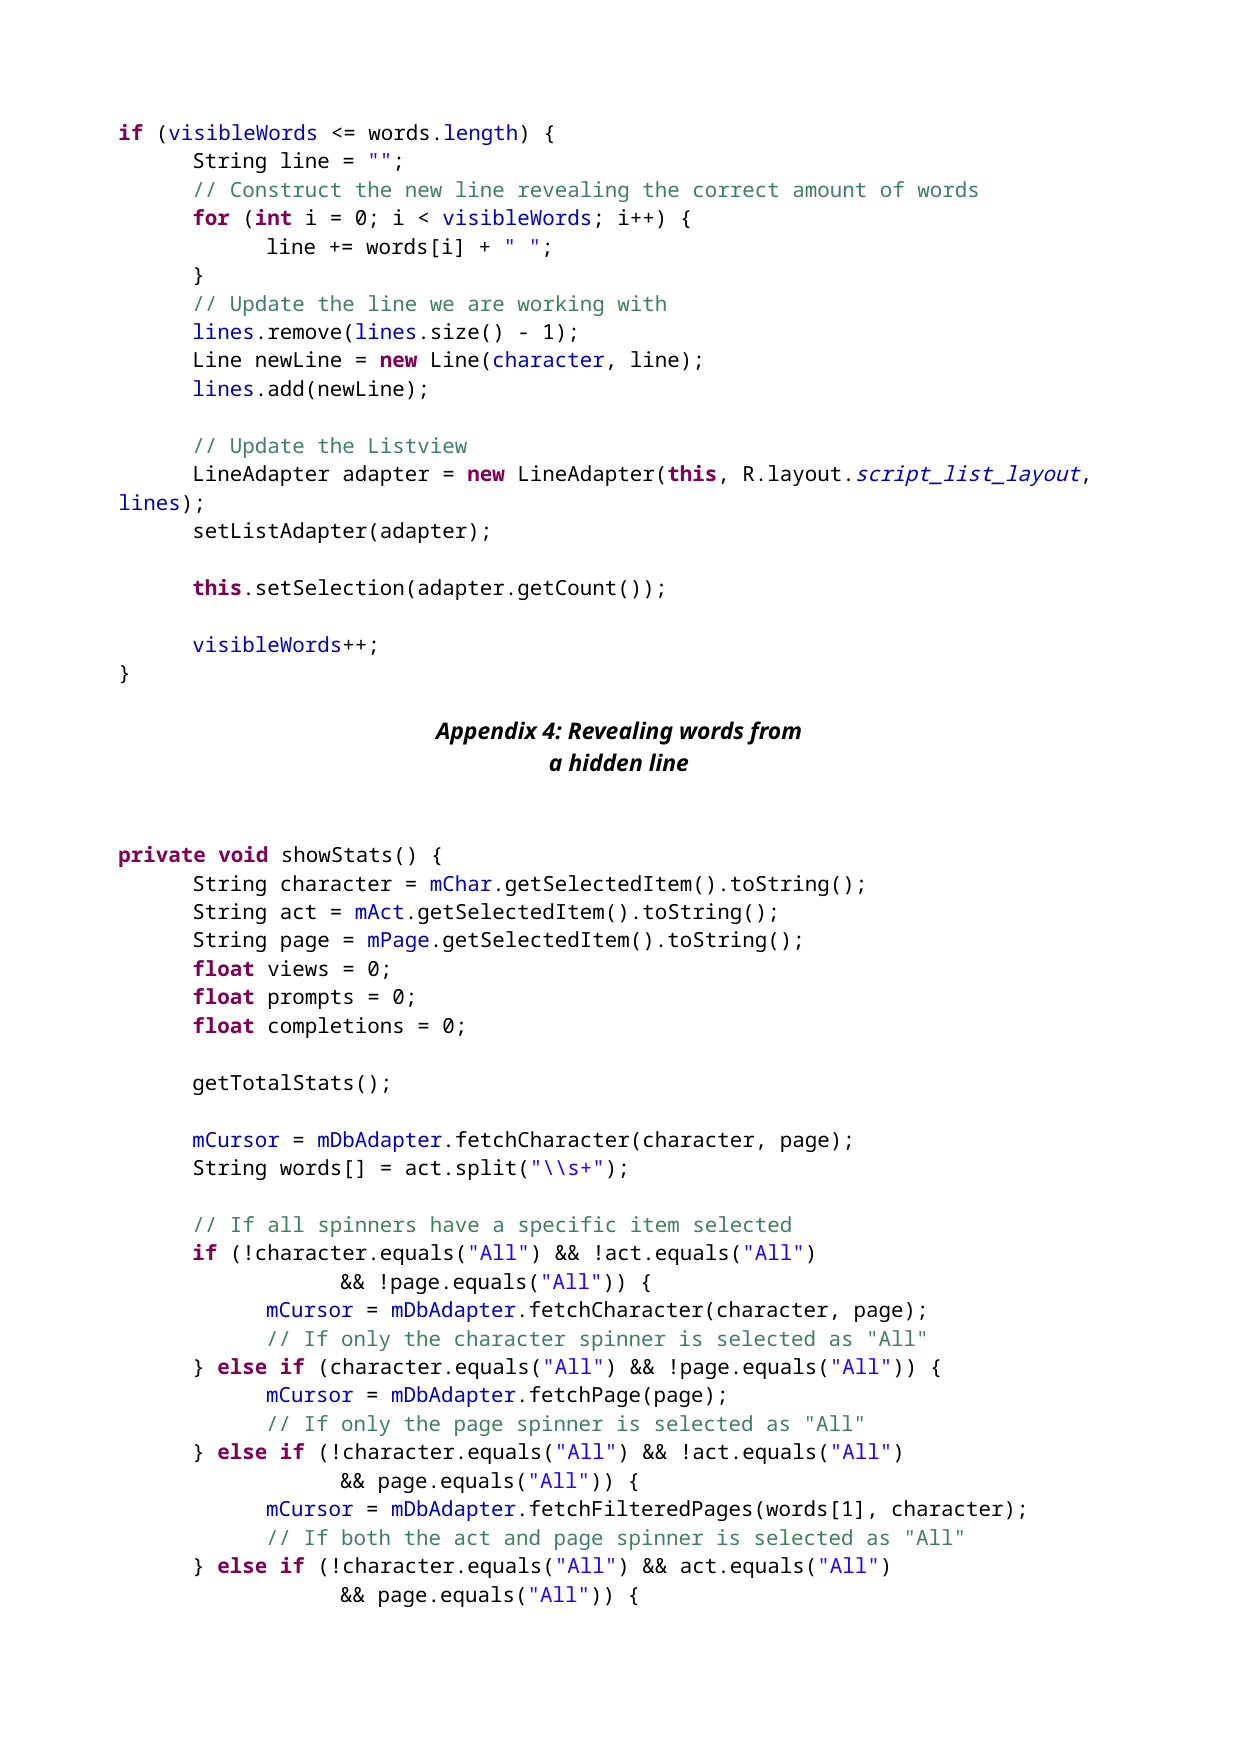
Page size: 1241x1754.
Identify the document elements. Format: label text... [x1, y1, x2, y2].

text String page = mPage.getSelectedItem().toString(); [118, 926, 1122, 954]
text lines.add(newLine); [118, 374, 1122, 402]
text } else if (character.equals("All") && !page.equals("All")) { [118, 1352, 1122, 1381]
text for (int i = 0; i < visibleWords; i++) { [118, 203, 1122, 232]
text } else if (!character.equals("All") && act.equals("All") [118, 1551, 1122, 1580]
text float views = 0; [118, 954, 1122, 982]
text // If all spinners have a specific item selected [118, 1210, 1122, 1238]
text Line newLine = new Line(character, line); [118, 346, 1122, 374]
text mCursor = mDbAdapter.fetchCharacter(character, page); [118, 1125, 1122, 1153]
text } else if (!character.equals("All") && !act.equals("All") [118, 1437, 1122, 1466]
text && !page.equals("All")) { [118, 1267, 1122, 1295]
text line += words[i] + " "; [118, 232, 1122, 260]
text // If both the act and page spinner is selected as "All" [118, 1523, 1122, 1551]
text Appendix 4: Revealing words from [118, 715, 1122, 747]
text } [118, 658, 1122, 687]
text visibleWords++; [118, 630, 1122, 658]
text mCursor = mDbAdapter.fetchCharacter(character, page); [118, 1295, 1122, 1324]
text && page.equals("All")) { [118, 1580, 1122, 1608]
text String character = mChar.getSelectedItem().toString(); [118, 869, 1122, 897]
text mCursor = mDbAdapter.fetchFilteredPages(words[1], character); [118, 1494, 1122, 1523]
text String words[] = act.split("\\s+"); [118, 1153, 1122, 1182]
text private void showStats() { [118, 840, 1122, 869]
text // If only the page spinner is selected as "All" [118, 1409, 1122, 1437]
text && page.equals("All")) { [118, 1466, 1122, 1494]
text LineAdapter adapter = new LineAdapter(this, R.layout.script_list_layout, lines); [118, 459, 1122, 516]
text float prompts = 0; [118, 982, 1122, 1011]
text setListAdapter(adapter); [118, 516, 1122, 545]
text // Construct the new line revealing the correct amount of words [118, 175, 1122, 203]
text String line = ""; [118, 147, 1122, 175]
text float completions = 0; [118, 1011, 1122, 1039]
text if (visibleWords <= words.length) { [118, 118, 1122, 147]
text lines.remove(lines.size() - 1); [118, 317, 1122, 346]
text if (!character.equals("All") && !act.equals("All") [118, 1238, 1122, 1267]
text mCursor = mDbAdapter.fetchPage(page); [118, 1381, 1122, 1409]
text this.setSelection(adapter.getCount()); [118, 573, 1122, 602]
text String act = mAct.getSelectedItem().toString(); [118, 897, 1122, 926]
text // Update the Listview [118, 431, 1122, 459]
text } [118, 260, 1122, 289]
text // Update the line we are working with [118, 289, 1122, 317]
text getTotalStats(); [118, 1068, 1122, 1096]
text // If only the character spinner is selected as "All" [118, 1324, 1122, 1352]
text a hidden line [118, 747, 1122, 778]
